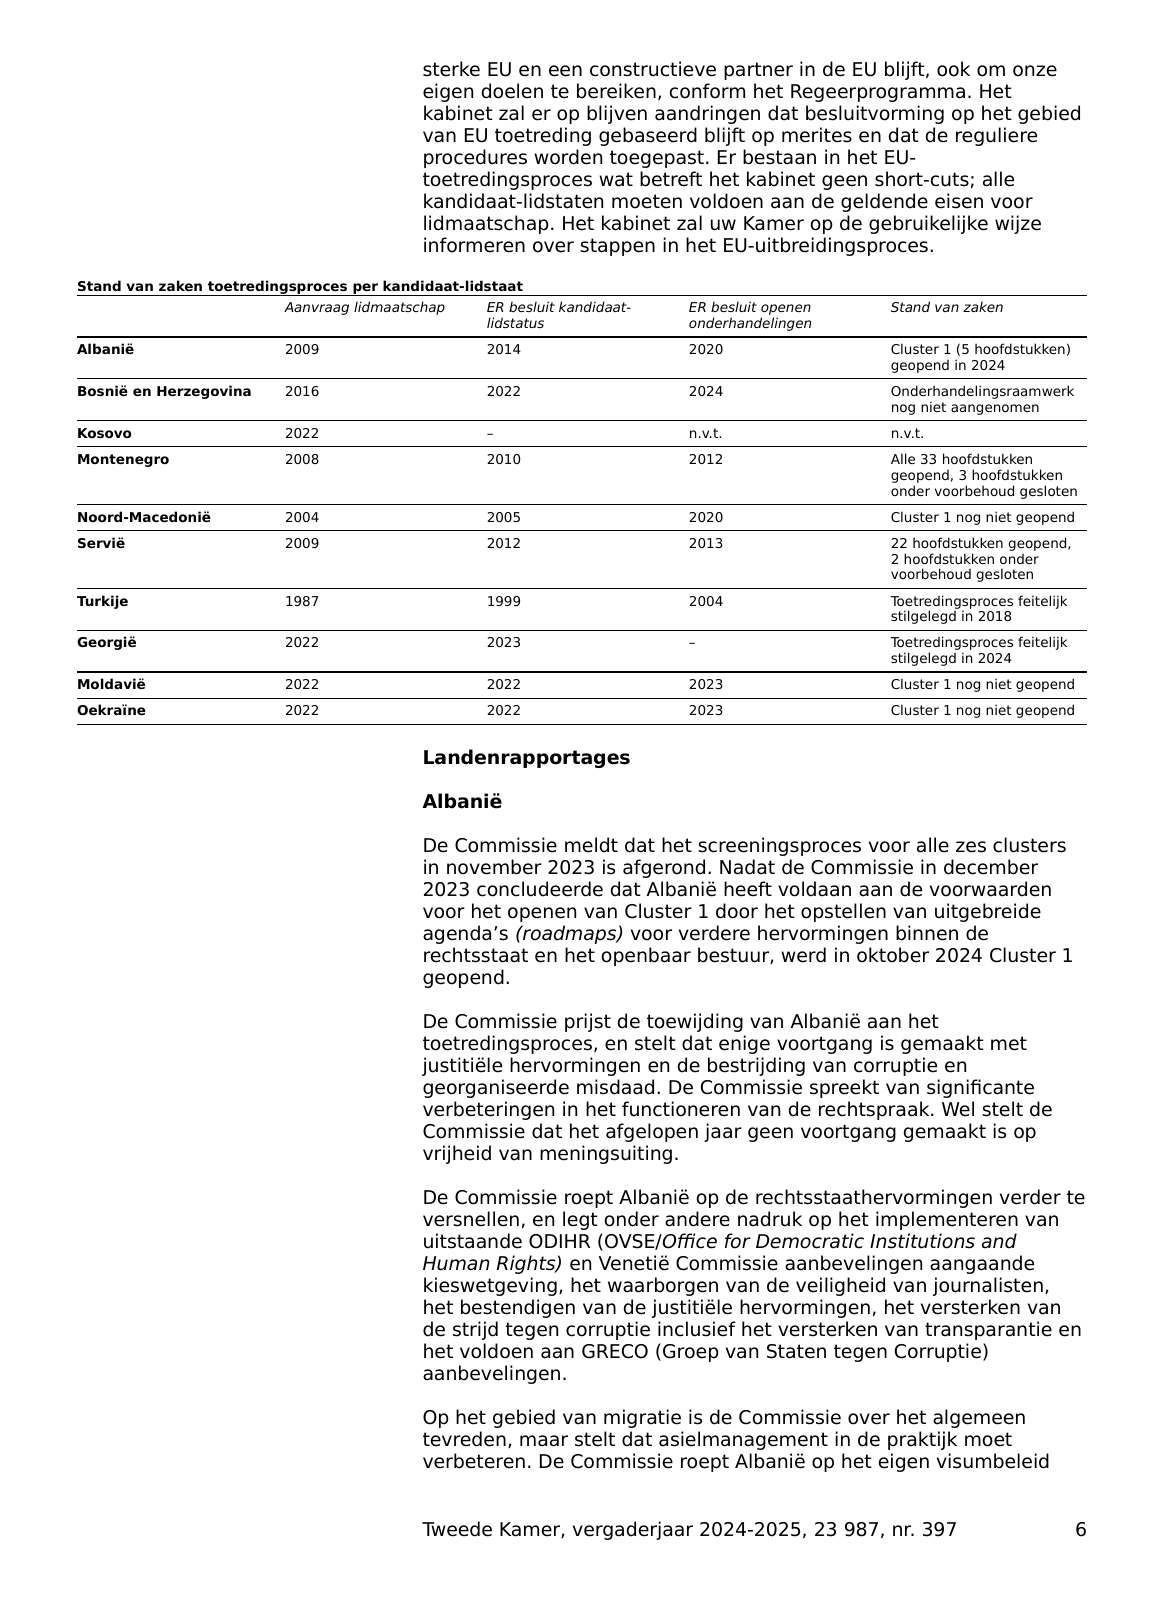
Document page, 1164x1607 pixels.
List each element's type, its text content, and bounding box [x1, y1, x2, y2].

table_header Stand van zaken toetredingsproces per kandidaat-lidstaat [77, 279, 1087, 294]
table_cell Montenegro [77, 447, 279, 504]
table_cell 2005 [481, 505, 683, 530]
table_cell Oekraïne [77, 699, 279, 724]
table_cell Alle 33 hoofdstukken geopend, 3 hoofdstukken onder voorbehoud gesloten [885, 447, 1087, 504]
table_cell [77, 296, 279, 336]
table_cell Toetredingsproces feitelijk stilgelegd in 2018 [885, 589, 1087, 629]
table_cell Onderhandelingsraamwerk nog niet aangenomen [885, 379, 1087, 420]
table_cell 2024 [683, 379, 885, 420]
table_cell 2023 [683, 699, 885, 724]
table_cell Servië [77, 531, 279, 588]
table_cell 2022 [279, 699, 481, 724]
table_cell Cluster 1 (5 hoofdstukken) geopend in 2024 [885, 338, 1087, 378]
table_cell 2014 [481, 338, 683, 378]
table_cell 2022 [481, 673, 683, 697]
table_cell Albanië [77, 338, 279, 378]
table_cell Cluster 1 nog niet geopend [885, 673, 1087, 697]
table_cell 2004 [683, 589, 885, 629]
table_cell Noord-Macedonië [77, 505, 279, 530]
table_cell 2012 [683, 447, 885, 504]
table_cell Turkije [77, 589, 279, 629]
table_cell 2008 [279, 447, 481, 504]
table_cell 2020 [683, 338, 885, 378]
table_cell 2022 [481, 699, 683, 724]
table_cell – [683, 631, 885, 671]
table_cell Bosnië en Herzegovina [77, 379, 279, 420]
text De Commissie meldt dat het screeningsproces voor alle zes clusters in november 2023 is afgerond. Nadat de Commissie in december 2023 concludeerde dat Albanië heeft voldaan aan de voorwaarden voor het openen van Cluster 1 door het opstellen van uitgebreide agenda’s (roadmaps) voor verdere hervormingen binnen de rechtsstaat en het openbaar bestuur, werd in oktober 2024 Cluster 1 geopend. [422, 835, 1087, 989]
table_cell 2022 [279, 631, 481, 671]
table_cell Cluster 1 nog niet geopend [885, 699, 1087, 724]
table_cell Toetredingsproces feitelijk stilgelegd in 2024 [885, 631, 1087, 671]
table_cell – [481, 421, 683, 446]
table_cell 2004 [279, 505, 481, 530]
table_cell Georgië [77, 631, 279, 671]
table_cell 2009 [279, 531, 481, 588]
table_cell 2009 [279, 338, 481, 378]
table_cell 2020 [683, 505, 885, 530]
subtitle Landenrapportages [422, 747, 1087, 769]
text sterke EU en een constructieve partner in de EU blijft, ook om onze eigen doelen te bereiken, conform het Regeerprogramma. Het kabinet zal er op blijven aandringen dat besluitvorming op het gebied van EU toetreding gebaseerd blijft op merites en dat de reguliere procedures worden toegepast. Er bestaan in het EU-toetredingsproces wat betreft het kabinet geen short-cuts; alle kandidaat-lidstaten moeten voldoen aan de geldende eisen voor lidmaatschap. Het kabinet zal uw Kamer op de gebruikelijke wijze informeren over stappen in het EU-uitbreidingsproces. [422, 59, 1087, 257]
table_cell Cluster 1 nog niet geopend [885, 505, 1087, 530]
table_cell Moldavië [77, 673, 279, 697]
text Op het gebied van migratie is de Commissie over het algemeen tevreden, maar stelt dat asielmanagement in de praktijk moet verbeteren. De Commissie roept Albanië op het eigen visumbeleid [422, 1407, 1087, 1473]
table_cell 2022 [279, 673, 481, 697]
table_cell n.v.t. [885, 421, 1087, 446]
table_cell 2022 [279, 421, 481, 446]
table_cell n.v.t. [683, 421, 885, 446]
table_cell 2022 [481, 379, 683, 420]
table_cell 1999 [481, 589, 683, 629]
table_cell 2010 [481, 447, 683, 504]
table_cell 2013 [683, 531, 885, 588]
text De Commissie prijst de toewijding van Albanië aan het toetredingsproces, en stelt dat enige voortgang is gemaakt met justitiële hervormingen en de bestrijding van corruptie en georganiseerde misdaad. De Commissie spreekt van significante verbeteringen in het functioneren van de rechtspraak. Wel stelt de Commissie dat het afgelopen jaar geen voortgang gemaakt is op vrijheid van meningsuiting. [422, 1011, 1087, 1165]
table_cell Kosovo [77, 421, 279, 446]
table_cell Stand van zaken [885, 296, 1087, 336]
table_cell 1987 [279, 589, 481, 629]
table_cell 2016 [279, 379, 481, 420]
subtitle Albanië [422, 791, 1087, 813]
table_cell 2023 [481, 631, 683, 671]
table_cell ER besluit openen onderhandelingen [683, 296, 885, 336]
table_cell 22 hoofdstukken geopend, 2 hoofdstukken onder voorbehoud gesloten [885, 531, 1087, 588]
text De Commissie roept Albanië op de rechtsstaathervormingen verder te versnellen, en legt onder andere nadruk op het implementeren van uitstaande ODIHR (OVSE/Office for Democratic Institutions and Human Rights) en Venetië Commissie aanbevelingen aangaande kieswetgeving, het waarborgen van de veiligheid van journalisten, het bestendigen van de justitiële hervormingen, het versterken van de strijd tegen corruptie inclusief het versterken van transparantie en het voldoen aan GRECO (Groep van Staten tegen Corruptie) aanbevelingen. [422, 1187, 1087, 1385]
table_cell ER besluit kandidaat-lidstatus [481, 296, 683, 336]
table_cell 2012 [481, 531, 683, 588]
table_cell 2023 [683, 673, 885, 697]
table_cell Aanvraag lidmaatschap [279, 296, 481, 336]
